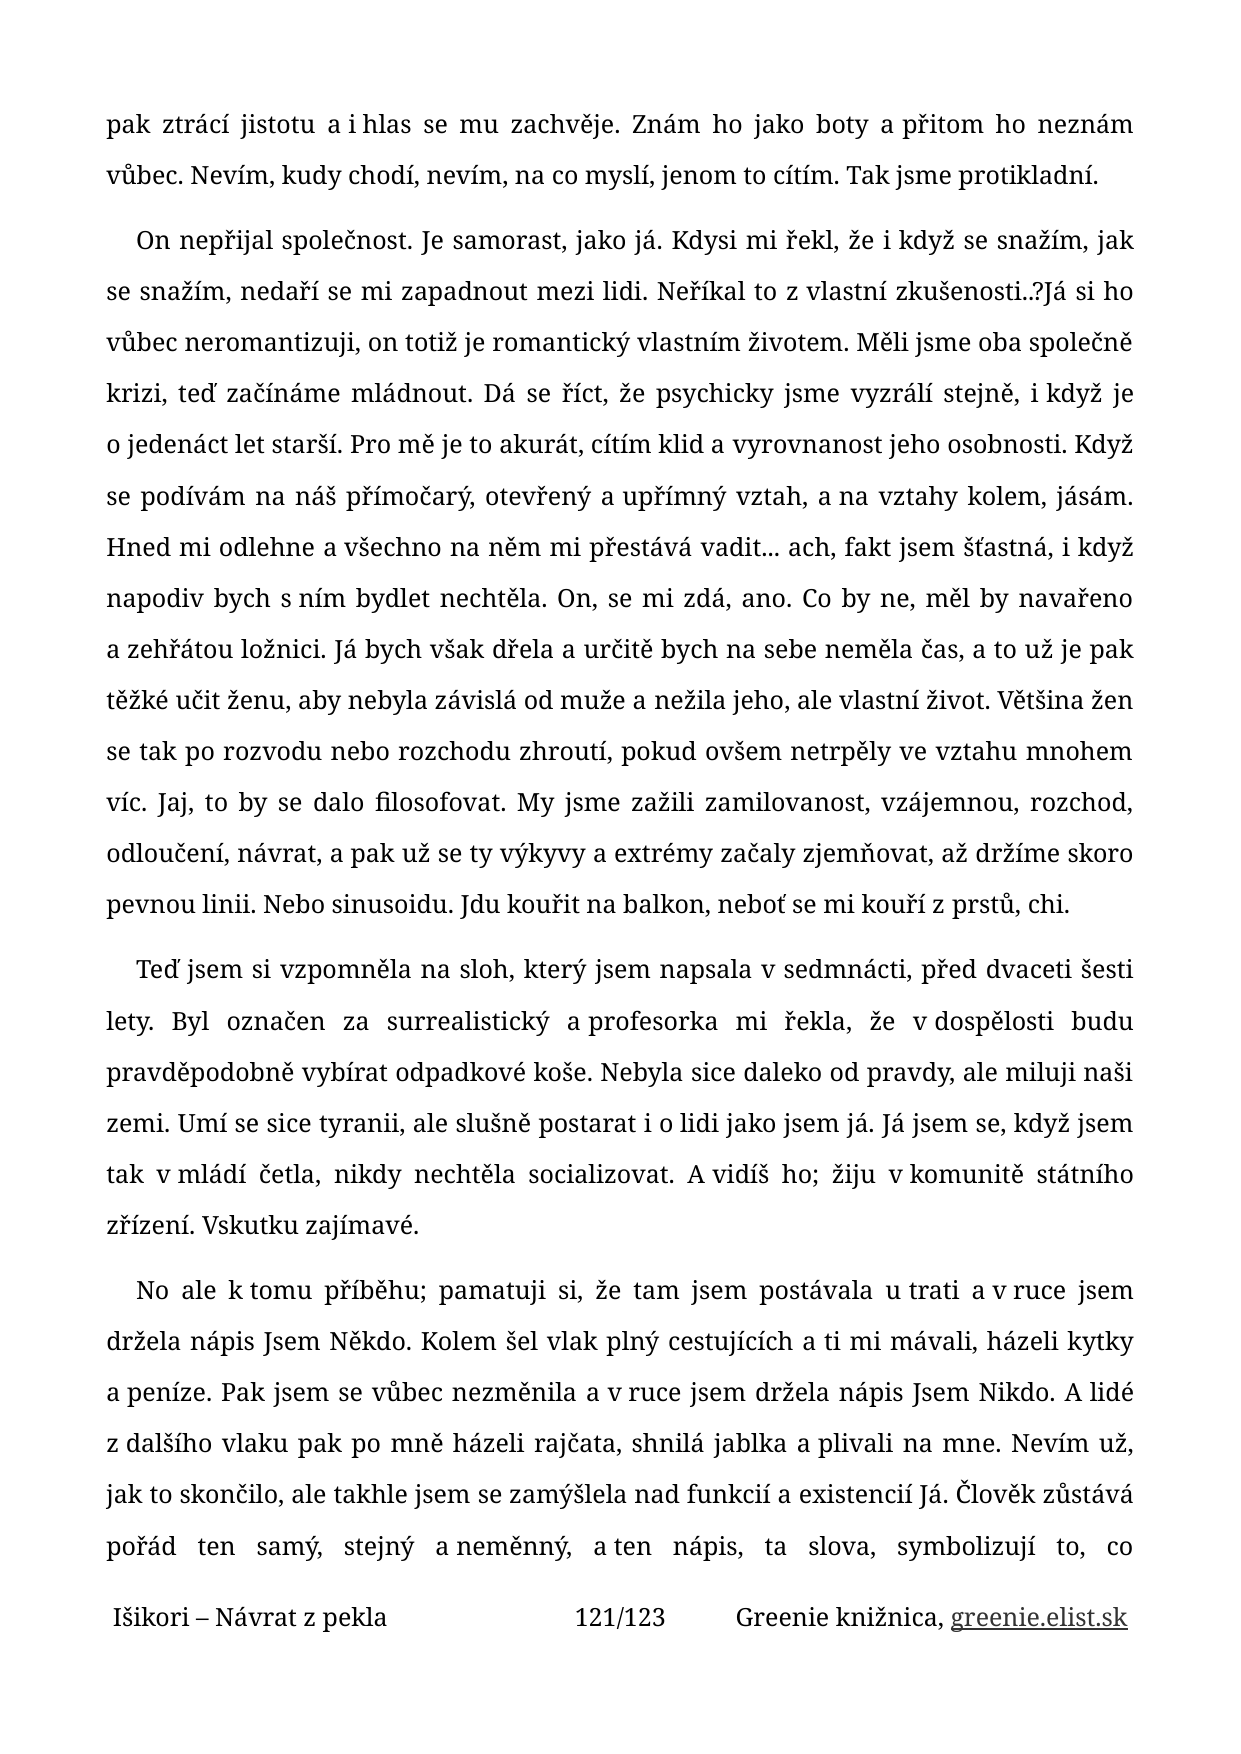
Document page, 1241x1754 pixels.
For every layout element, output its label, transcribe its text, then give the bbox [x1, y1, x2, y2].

text On nepřijal společnost. Je samorast, jako já. Kdysi mi řekl, že i když se snažím, jak se snažím, nedaří se mi zapadnout mezi lidi. Neříkal to z vlastní zkušenosti..?Já si ho vůbec neromantizuji, on totiž je romantický vlastním životem. Měli jsme oba společně krizi, teď začínáme mládnout. Dá se říct, že psychicky jsme vyzrálí stejně, i když je o jedenáct let starší. Pro mě je to akurát, cítím klid a vyrovnanost jeho osobnosti. Když se podívám na náš přímočarý, otevřený a upřímný vztah, a na vztahy kolem, jásám. Hned mi odlehne a všechno na něm mi přestává vadit... ach, fakt jsem šťastná, i když napodiv bych s ním bydlet nechtěla. On, se mi zdá, ano. Co by ne, měl by navařeno a zehřátou ložnici. Já bych však dřela a určitě bych na sebe neměla čas, a to už je pak těžké učit ženu, aby nebyla závislá od muže a nežila jeho, ale vlastní život. Většina žen se tak po rozvodu nebo rozchodu zhroutí, pokud ovšem netrpěly ve vztahu mnohem víc. Jaj, to by se dalo filosofovat. My jsme zažili zamilovanost, vzájemnou, rozchod, odloučení, návrat, a pak už se ty výkyvy a extrémy začaly zjemňovat, až držíme skoro pevnou linii. Nebo sinusoidu. Jdu kouřit na balkon, neboť se mi kouří z prstů, chi. [106, 223, 1134, 921]
text No ale k tomu příběhu; pamatuji si, že tam jsem postávala u trati a v ruce jsem držela nápis Jsem Někdo. Kolem šel vlak plný cestujících a ti mi mávali, házeli kytky a peníze. Pak jsem se vůbec nezměnila a v ruce jsem držela nápis Jsem Nikdo. A lidé z dalšího vlaku pak po mně házeli rajčata, shnilá jablka a plivali na mne. Nevím už, jak to skončilo, ale takhle jsem se zamýšlela nad funkcií a existencií Já. Člověk zůstává pořád ten samý, stejný a neměnný, a ten nápis, ta slova, symbolizují to, co [106, 1273, 1134, 1562]
text pak ztrácí jistotu a i hlas se mu zachvěje. Znám ho jako boty a přitom ho neznám vůbec. Nevím, kudy chodí, nevím, na co myslí, jenom to cítím. Tak jsme protikladní. [106, 106, 1134, 191]
text Teď jsem si vzpomněla na sloh, který jsem napsala v sedmnácti, před dvaceti šesti lety. Byl označen za surrealistický a profesorka mi řekla, že v dospělosti budu pravděpodobně vybírat odpadkové koše. Nebyla sice daleko od pravdy, ale miluji naši zemi. Umí se sice tyranii, ale slušně postarat i o lidi jako jsem já. Já jsem se, když jsem tak v mládí četla, nikdy nechtěla socializovat. A vidíš ho; žiju v komunitě státního zřízení. Vskutku zajímavé. [106, 952, 1134, 1241]
